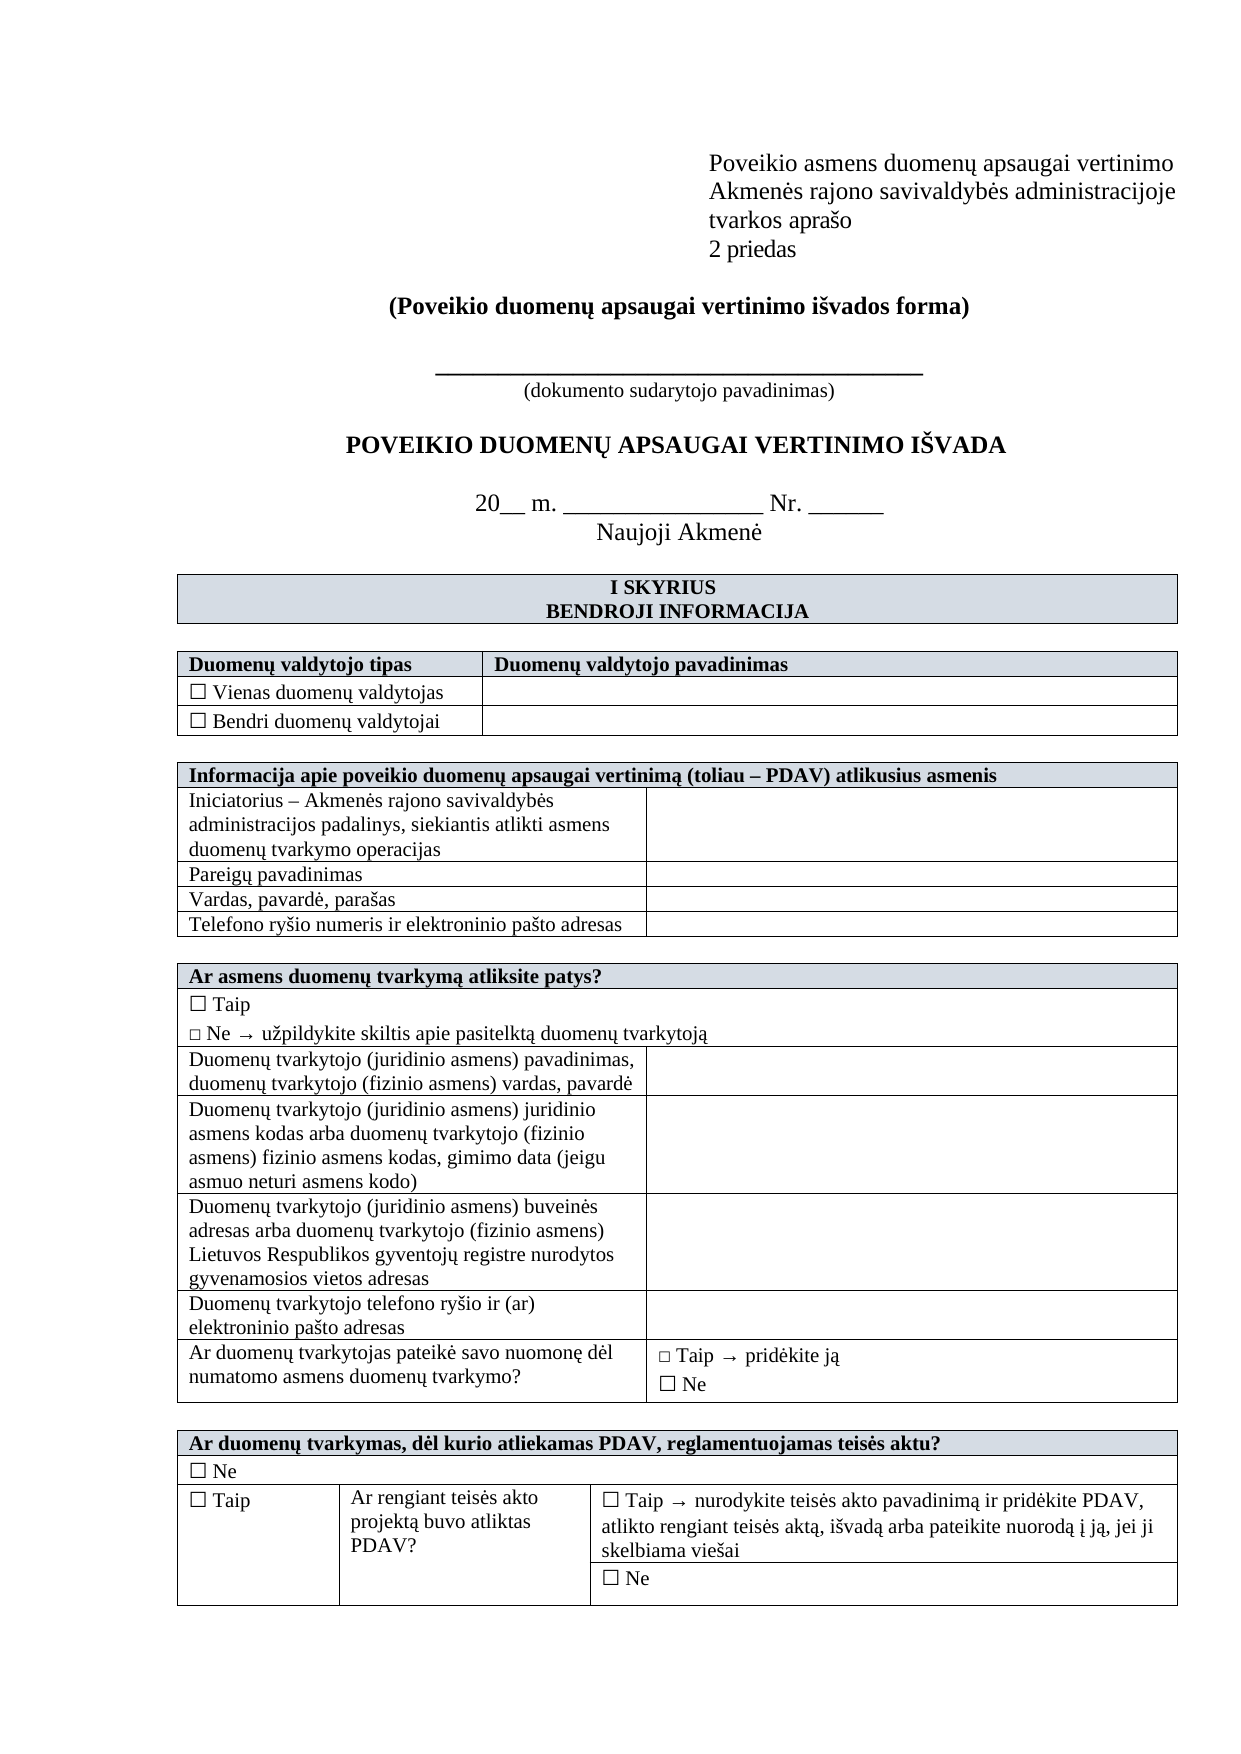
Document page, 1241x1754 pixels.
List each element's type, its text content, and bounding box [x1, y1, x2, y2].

table_cell ☐ Bendri duomenų valdytojai [178, 706, 482, 735]
table_cell [647, 1194, 1177, 1290]
table_cell Telefono ryšio numeris ir elektroninio pašto adresas [178, 912, 646, 936]
table_cell [647, 788, 1177, 861]
text _______________________________________ [177, 349, 1181, 378]
text 20__ m. ________________ Nr. ______ [177, 488, 1181, 517]
table_header Ar asmens duomenų tvarkymą atliksite patys? [178, 964, 1177, 988]
table_cell [647, 1096, 1177, 1193]
text (Poveikio duomenų apsaugai vertinimo išvados forma) [177, 291, 1181, 320]
table_cell Ar duomenų tvarkytojas pateikė savo nuomonę dėl numatomo asmens duomenų tvarkymo? [178, 1340, 646, 1402]
table_cell [647, 912, 1177, 936]
table_header Duomenų valdytojo tipas [178, 652, 482, 676]
table_cell [647, 1291, 1177, 1339]
table_cell Duomenų tvarkytojo (juridinio asmens) buveinės adresas arba duomenų tvarkytojo (fizinio asmens) Lietuvos Respublikos gyventojų registre nurodytos gyvenamosios vietos adresas [178, 1194, 646, 1290]
table_header I SKYRIUS BENDROJI INFORMACIJA [178, 575, 1177, 623]
table_header Ar duomenų tvarkymas, dėl kurio atliekamas PDAV, reglamentuojamas teisės aktu? [178, 1431, 1177, 1455]
table_cell [647, 1047, 1177, 1095]
table_cell [483, 706, 1177, 735]
table_cell Duomenų tvarkytojo telefono ryšio ir (ar) elektroninio pašto adresas [178, 1291, 646, 1339]
table_cell [647, 862, 1177, 886]
text 2 priedas [709, 234, 1181, 263]
text Naujoji Akmenė [177, 517, 1181, 545]
table_cell ☐ Vienas duomenų valdytojas [178, 677, 482, 705]
table_cell Duomenų tvarkytojo (juridinio asmens) pavadinimas, duomenų tvarkytojo (fizinio asmens) vardas, pavardė [178, 1047, 646, 1095]
table_cell ☐ Taip → nurodykite teisės akto pavadinimą ir pridėkite PDAV, atlikto rengiant teisės aktą, išvadą arba pateikite nuorodą į ją, jei ji skelbiama viešai [591, 1485, 1177, 1562]
table_cell Iniciatorius – Akmenės rajono savivaldybės administracijos padalinys, siekiantis atlikti asmens duomenų tvarkymo operacijas [178, 788, 646, 861]
table_cell ☐ Taip → pridėkite ją ☐ Ne [647, 1340, 1177, 1402]
table_header Informacija apie poveikio duomenų apsaugai vertinimą (toliau – PDAV) atlikusius asmenis [178, 763, 1177, 787]
table_cell [647, 887, 1177, 911]
text Poveikio asmens duomenų apsaugai vertinimo Akmenės rajono savivaldybės administracijoje tvarkos aprašo [709, 148, 1181, 234]
table_cell [483, 677, 1177, 705]
table_header Duomenų valdytojo pavadinimas [483, 652, 1177, 676]
table_cell Ar rengiant teisės akto projektą buvo atliktas PDAV? [340, 1485, 590, 1605]
table_cell ☐ Taip ☐ Ne → užpildykite skiltis apie pasitelktą duomenų tvarkytoją [178, 989, 1177, 1046]
table_cell Pareigų pavadinimas [178, 862, 646, 886]
table_cell ☐ Taip [178, 1485, 339, 1605]
table_cell ☐ Ne [178, 1456, 1177, 1484]
text (dokumento sudarytojo pavadinimas) [177, 378, 1181, 402]
text POVEIKIO DUOMENŲ APSAUGAI VERTINIMO IŠVADA [177, 430, 1181, 459]
table_cell Duomenų tvarkytojo (juridinio asmens) juridinio asmens kodas arba duomenų tvarkytojo (fizinio asmens) fizinio asmens kodas, gimimo data (jeigu asmuo neturi asmens kodo) [178, 1096, 646, 1193]
table_cell Vardas, pavardė, parašas [178, 887, 646, 911]
table_cell ☐ Ne [591, 1563, 1177, 1605]
